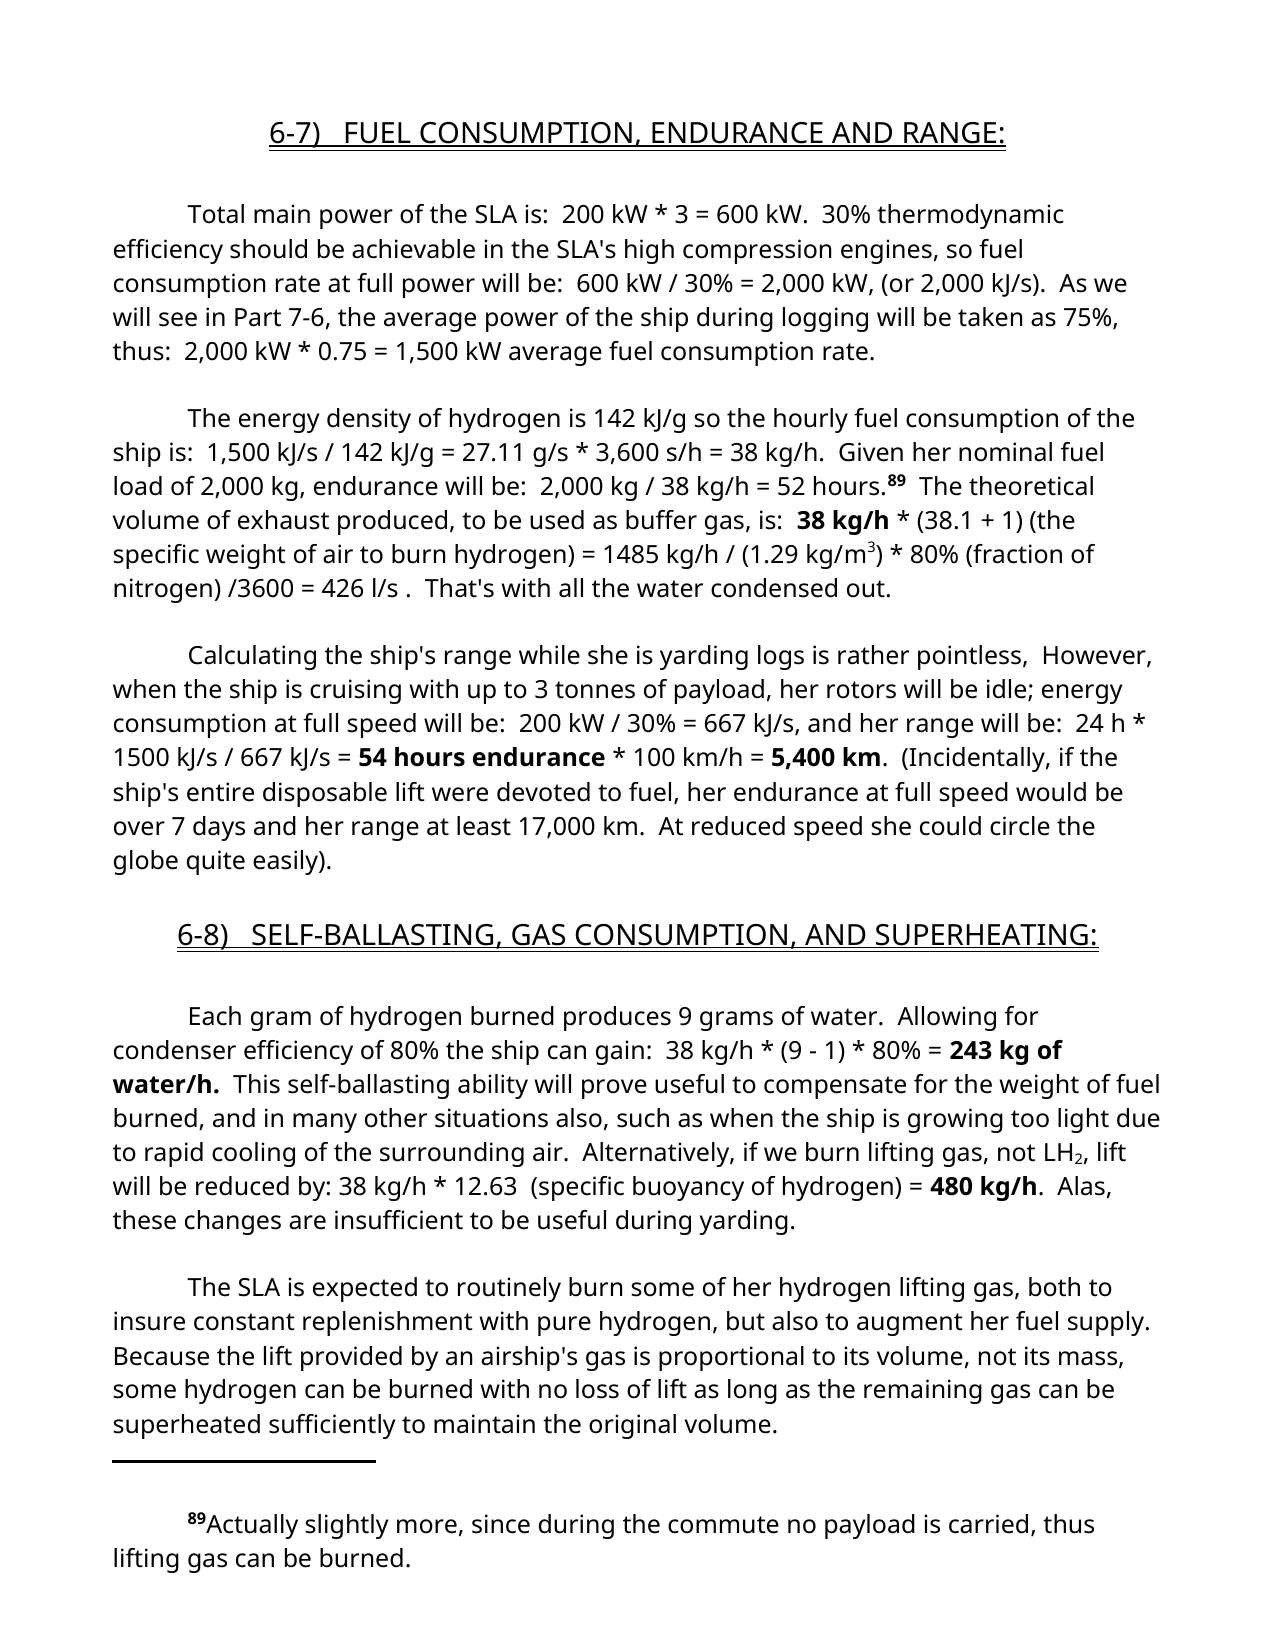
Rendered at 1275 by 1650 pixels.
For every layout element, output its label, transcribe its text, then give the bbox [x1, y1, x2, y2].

text The energy density of hydrogen is 142 kJ/g so the hourly fuel consumption of the ship is: 1,500 kJ/s / 142 kJ/g = 27.11 g/s * 3,600 s/h = 38 kg/h. Given her nominal fuel load of 2,000 kg, endurance will be: 2,000 kg / 38 kg/h = 52 hours. The theoretical volume of exhaust produced, to be used as buffer gas, is: 38 kg/h * (38.1 + 1) (the specific weight of air to burn hydrogen) = 1485 kg/h / (1.29 kg/m3) * 80% (fraction of nitrogen) /3600 = 426 l/s . That's with all the water condensed out. [112, 401, 1162, 605]
text Total main power of the SLA is: 200 kW * 3 = 600 kW. 30% thermodynamic efficiency should be achievable in the SLA's high compression engines, so fuel consumption rate at full power will be: 600 kW / 30% = 2,000 kW, (or 2,000 kJ/s). As we will see in Part 7-6, the average power of the ship during logging will be taken as 75%, thus: 2,000 kW * 0.75 = 1,500 kW average fuel consumption rate. [112, 197, 1162, 367]
subtitle 6-7) FUEL CONSUMPTION, ENDURANCE AND RANGE: [112, 112, 1162, 152]
text Calculating the ship's range while she is yarding logs is rather pointless, However, when the ship is cruising with up to 3 tonnes of payload, her rotors will be idle; energy consumption at full speed will be: 200 kW / 30% = 667 kJ/s, and her range will be: 24 h * 1500 kJ/s / 667 kJ/s = 54 hours endurance * 100 km/h = 5,400 km. (Incidentally, if the ship's entire disposable lift were devoted to fuel, her endurance at full speed would be over 7 days and her range at least 17,000 km. At reduced speed she could circle the globe quite easily). [112, 638, 1162, 876]
subtitle 6-8) SELF-BALLASTING, GAS CONSUMPTION, AND SUPERHEATING: [112, 914, 1162, 953]
text Each gram of hydrogen burned produces 9 grams of water. Allowing for condenser efficiency of 80% the ship can gain: 38 kg/h * (9 - 1) * 80% = 243 kg of water/h. This self-ballasting ability will prove useful to compensate for the weight of fuel burned, and in many other situations also, such as when the ship is growing too light due to rapid cooling of the surrounding air. Alternatively, if we burn lifting gas, not LH2, lift will be reduced by: 38 kg/h * 12.63 (specific buoyancy of hydrogen) = 480 kg/h. Alas, these changes are insufficient to be useful during yarding. [112, 998, 1162, 1237]
text Actually slightly more, since during the commute no payload is carried, thus lifting gas can be burned. [112, 1507, 1162, 1575]
text The SLA is expected to routinely burn some of her hydrogen lifting gas, both to insure constant replenishment with pure hydrogen, but also to augment her fuel supply. Because the lift provided by an airship's gas is proportional to its volume, not its mass, some hydrogen can be burned with no loss of lift as long as the remaining gas can be superheated sufficiently to maintain the original volume. [112, 1270, 1162, 1440]
